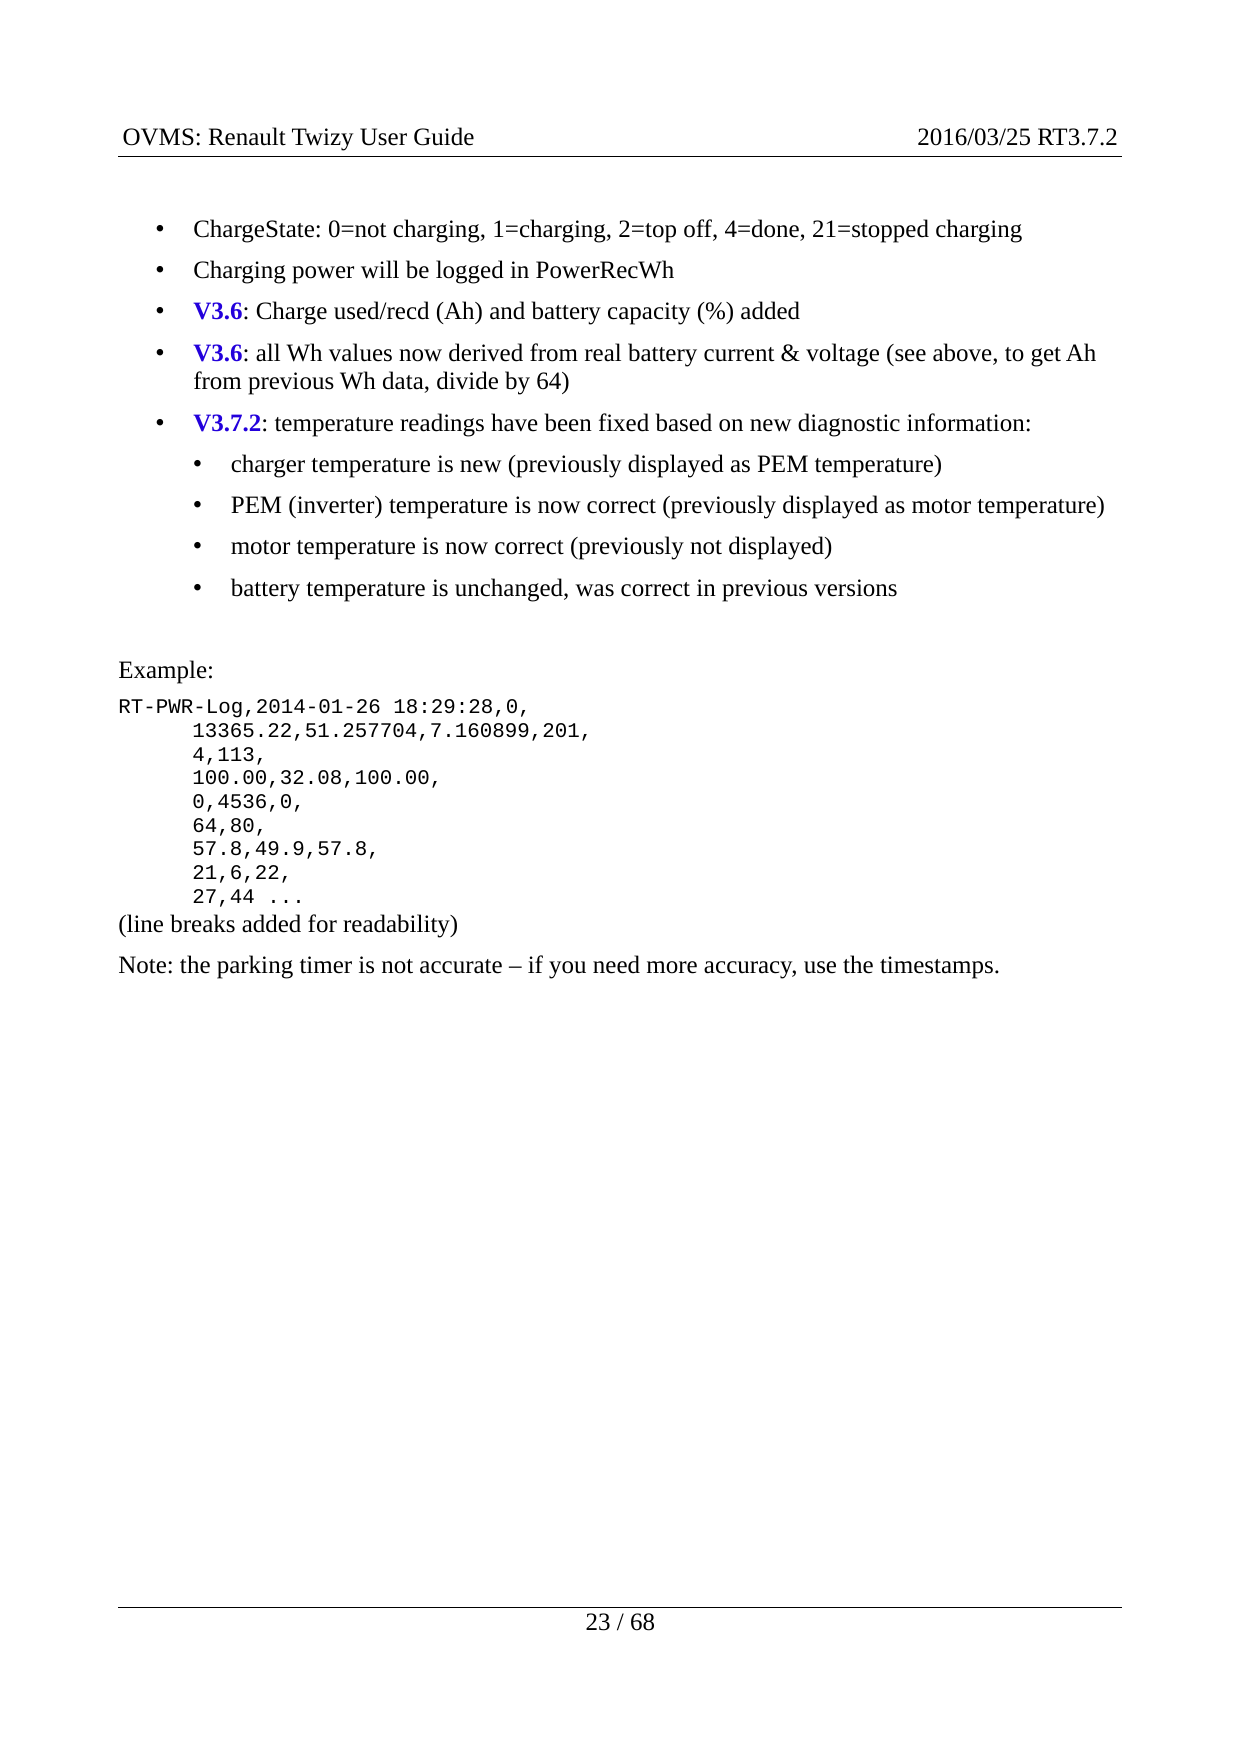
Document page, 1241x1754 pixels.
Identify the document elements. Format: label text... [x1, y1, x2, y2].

text Example: [118, 655, 1122, 684]
text RT-PWR-Log,2014-01-26 18:29:28,0, 13365.22,51.257704,7.160899,201, 4,113, 100.00,32.08,100.00, 0,4536,0, 64,80, 57.8,49.9,57.8, 21,6,22, 27,44 ... (line breaks added for readability) [118, 696, 1122, 938]
list Charging power will be logged in PowerRecWh [156, 255, 1122, 284]
text Note: the parking timer is not accurate – if you need more accuracy, use the timestamps. [118, 951, 1122, 979]
list charger temperature is new (previously displayed as PEM temperature) [193, 449, 1122, 478]
list V3.6: all Wh values now derived from real battery current & voltage (see above, to get Ah from previous Wh data, divide by 64) [156, 338, 1122, 395]
list V3.6: Charge used/recd (Ah) and battery capacity (%) added [156, 296, 1122, 325]
list PEM (inverter) temperature is now correct (previously displayed as motor temperature) [193, 490, 1122, 519]
list V3.7.2: temperature readings have been fixed based on new diagnostic information: [156, 408, 1122, 436]
list battery temperature is unchanged, was correct in previous versions [193, 573, 1122, 601]
list motor temperature is now correct (previously not displayed) [193, 531, 1122, 560]
list ChargeState: 0=not charging, 1=charging, 2=top off, 4=done, 21=stopped charging [156, 214, 1122, 243]
